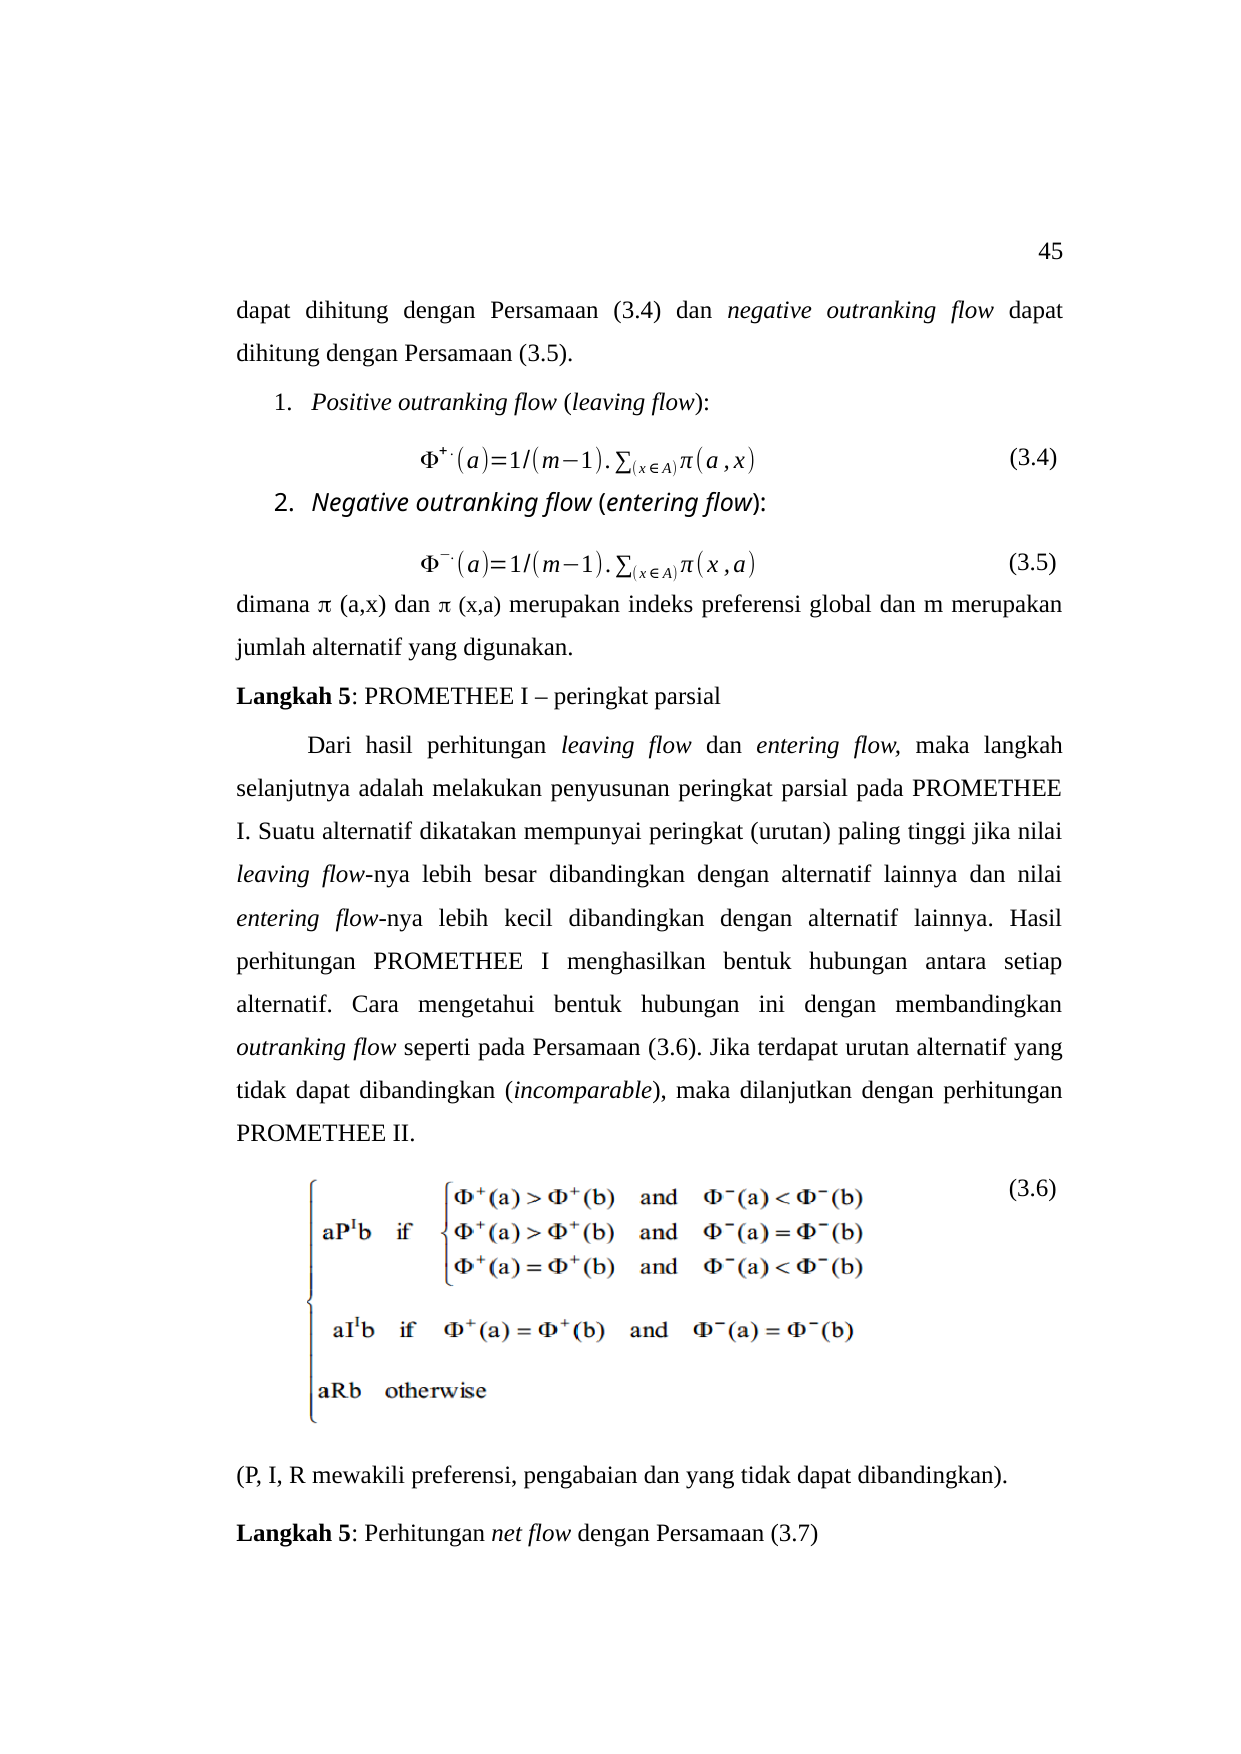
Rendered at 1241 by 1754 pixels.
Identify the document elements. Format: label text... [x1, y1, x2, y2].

list Negative outranking flow (entering flow): [274, 484, 1063, 518]
table_header [237, 541, 939, 589]
table_header [237, 1167, 939, 1460]
text dimana π (a,x) dan π (x,a) merupakan indeks preferensi global dan m merupakan jumlah alternatif yang digunakan. [236, 589, 1063, 661]
list Positive outranking flow (leaving flow): [274, 387, 1063, 416]
text Langkah 5: PROMETHEE I – peringkat parsial [236, 681, 1063, 710]
table_header (3.4) [939, 436, 1063, 484]
picture [307, 1173, 869, 1426]
table_header [236, 436, 939, 484]
text (P, I, R mewakili preferensi, pengabaian dan yang tidak dapat dibandingkan). [236, 1460, 1063, 1489]
table_header (3.5) [939, 541, 1062, 589]
text Dari hasil perhitungan leaving flow dan entering flow, maka langkah selanjutnya adalah melakukan penyusunan peringkat parsial pada PROMETHEE I. Suatu alternatif dikatakan mempunyai peringkat (urutan) paling tinggi jika nilai leaving flow-nya lebih besar dibandingkan dengan alternatif lainnya dan nilai entering flow-nya lebih kecil dibandingkan dengan alternatif lainnya. Hasil perhitungan PROMETHEE I menghasilkan bentuk hubungan antara setiap alternatif. Cara mengetahui bentuk hubungan ini dengan membandingkan outranking flow seperti pada Persamaan (3.6). Jika terdapat urutan alternatif yang tidak dapat dibandingkan (incomparable), maka dilanjutkan dengan perhitungan PROMETHEE II. [236, 730, 1063, 1147]
table_header (3.6) [939, 1167, 1062, 1460]
text Langkah 5: Perhitungan net flow dengan Persamaan (3.7) [236, 1518, 1063, 1547]
text dapat dihitung dengan Persamaan (3.4) dan negative outranking flow dapat dihitung dengan Persamaan (3.5). [236, 295, 1063, 367]
